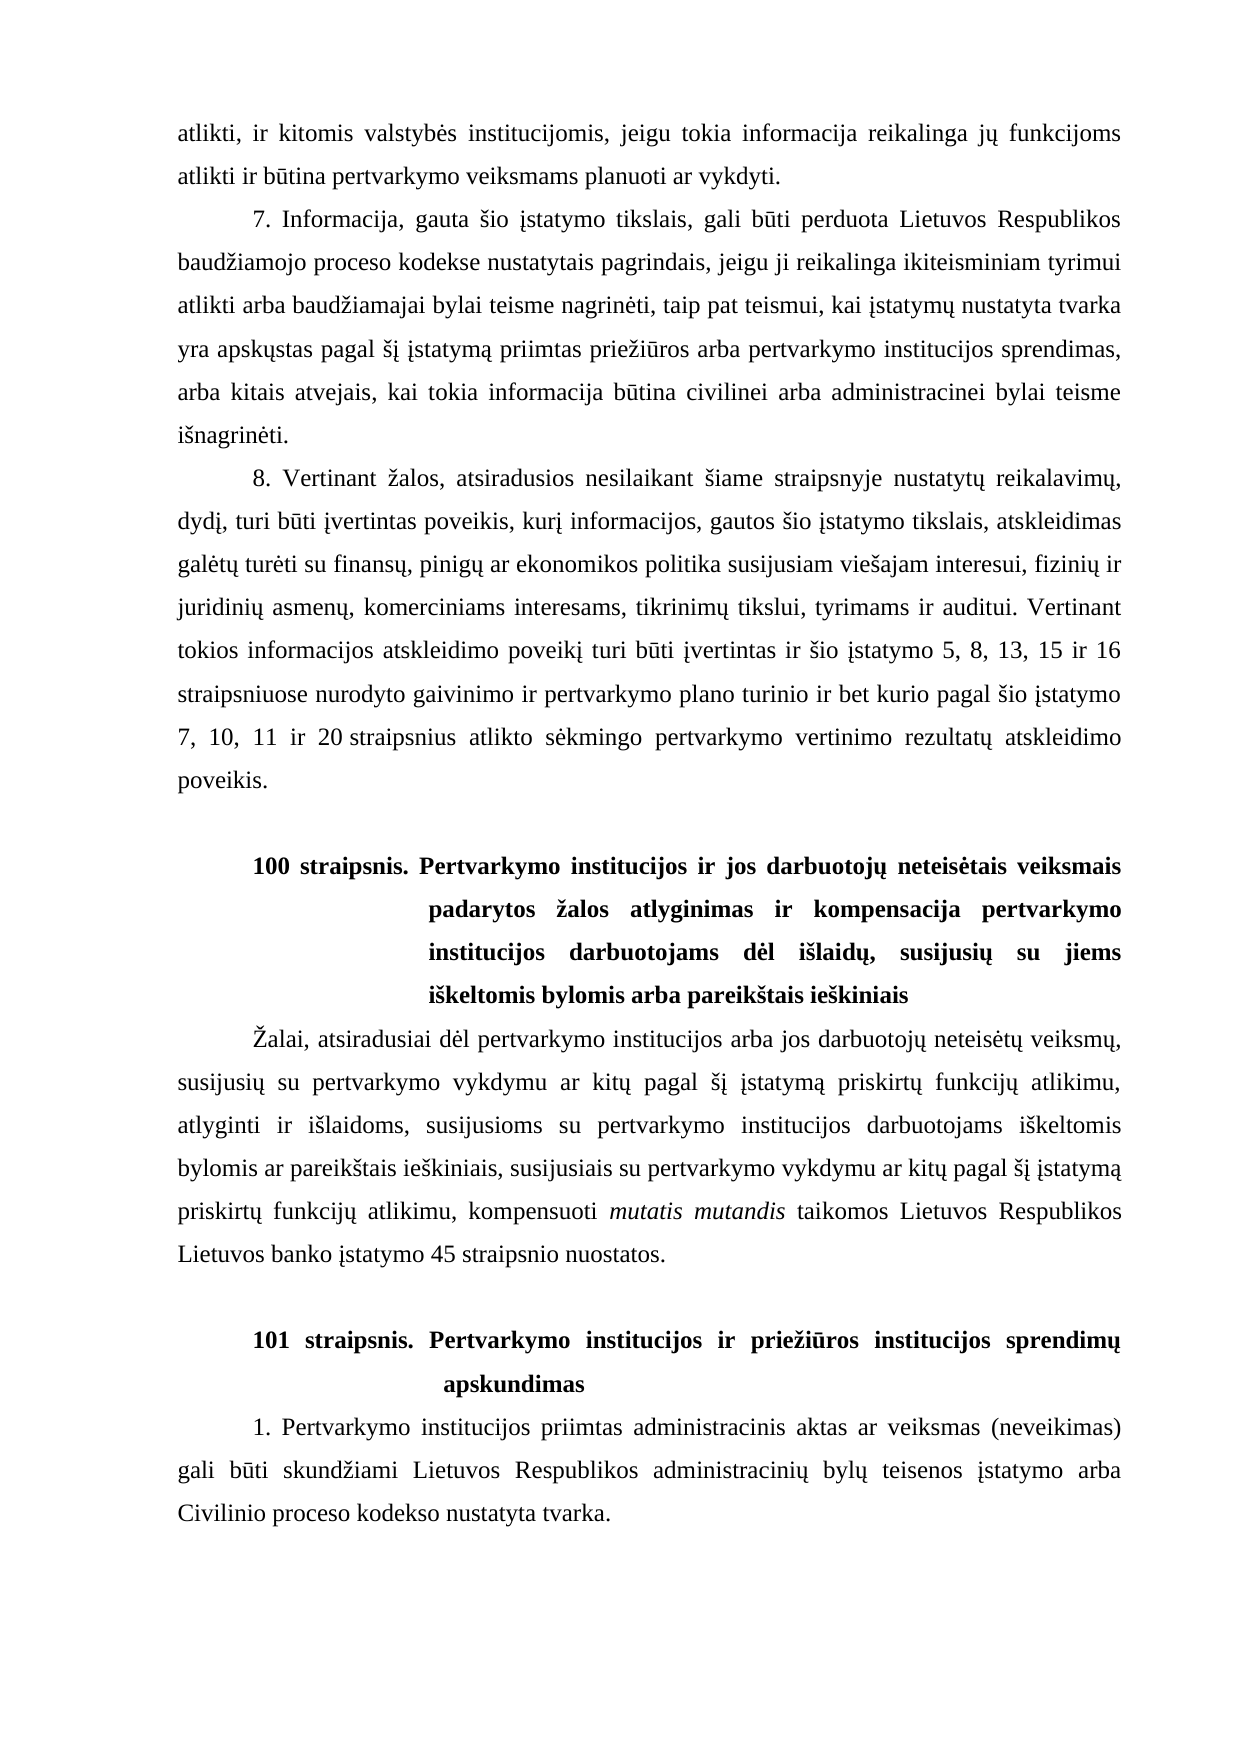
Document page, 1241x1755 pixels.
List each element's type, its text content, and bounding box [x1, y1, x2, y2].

text atlikti, ir kitomis valstybės institucijomis, jeigu tokia informacija reikalinga jų funkcijoms atlikti ir būtina pertvarkymo veiksmams planuoti ar vykdyti. [177, 118, 1122, 190]
text 8. Vertinant žalos, atsiradusios nesilaikant šiame straipsnyje nustatytų reikalavimų, dydį, turi būti įvertintas poveikis, kurį informacijos, gautos šio įstatymo tikslais, atskleidimas galėtų turėti su finansų, pinigų ar ekonomikos politika susijusiam viešajam interesui, fizinių ir juridinių asmenų, komerciniams interesams, tikrinimų tikslui, tyrimams ir auditui. Vertinant tokios informacijos atskleidimo poveikį turi būti įvertintas ir šio įstatymo 5, 8, 13, 15 ir 16 straipsniuose nurodyto gaivinimo ir pertvarkymo plano turinio ir bet kurio pagal šio įstatymo 7, 10, 11 ir 20 straipsnius atlikto sėkmingo pertvarkymo vertinimo rezultatų atskleidimo poveikis. [177, 463, 1122, 794]
text Žalai, atsiradusiai dėl pertvarkymo institucijos arba jos darbuotojų neteisėtų veiksmų, susijusių su pertvarkymo vykdymu ar kitų pagal šį įstatymą priskirtų funkcijų atlikimu, atlyginti ir išlaidoms, susijusioms su pertvarkymo institucijos darbuotojams iškeltomis bylomis ar pareikštais ieškiniais, susijusiais su pertvarkymo vykdymu ar kitų pagal šį įstatymą priskirtų funkcijų atlikimu, kompensuoti mutatis mutandis taikomos Lietuvos Respublikos Lietuvos banko įstatymo 45 straipsnio nuostatos. [177, 1024, 1122, 1268]
text 100 straipsnis. Pertvarkymo institucijos ir jos darbuotojų neteisėtais veiksmais padarytos žalos atlyginimas ir kompensacija pertvarkymo institucijos darbuotojams dėl išlaidų, susijusių su jiems iškeltomis bylomis arba pareikštais ieškiniais [252, 851, 1122, 1009]
text 101 straipsnis. Pertvarkymo institucijos ir priežiūros institucijos sprendimų apskundimas [252, 1326, 1122, 1397]
text 1. Pertvarkymo institucijos priimtas administracinis aktas ar veiksmas (neveikimas) gali būti skundžiami Lietuvos Respublikos administracinių bylų teisenos įstatymo arba Civilinio proceso kodekso nustatyta tvarka. [177, 1412, 1122, 1527]
text 7. Informacija, gauta šio įstatymo tikslais, gali būti perduota Lietuvos Respublikos baudžiamojo proceso kodekse nustatytais pagrindais, jeigu ji reikalinga ikiteisminiam tyrimui atlikti arba baudžiamajai bylai teisme nagrinėti, taip pat teismui, kai įstatymų nustatyta tvarka yra apskųstas pagal šį įstatymą priimtas priežiūros arba pertvarkymo institucijos sprendimas, arba kitais atvejais, kai tokia informacija būtina civilinei arba administracinei bylai teisme išnagrinėti. [177, 204, 1122, 449]
